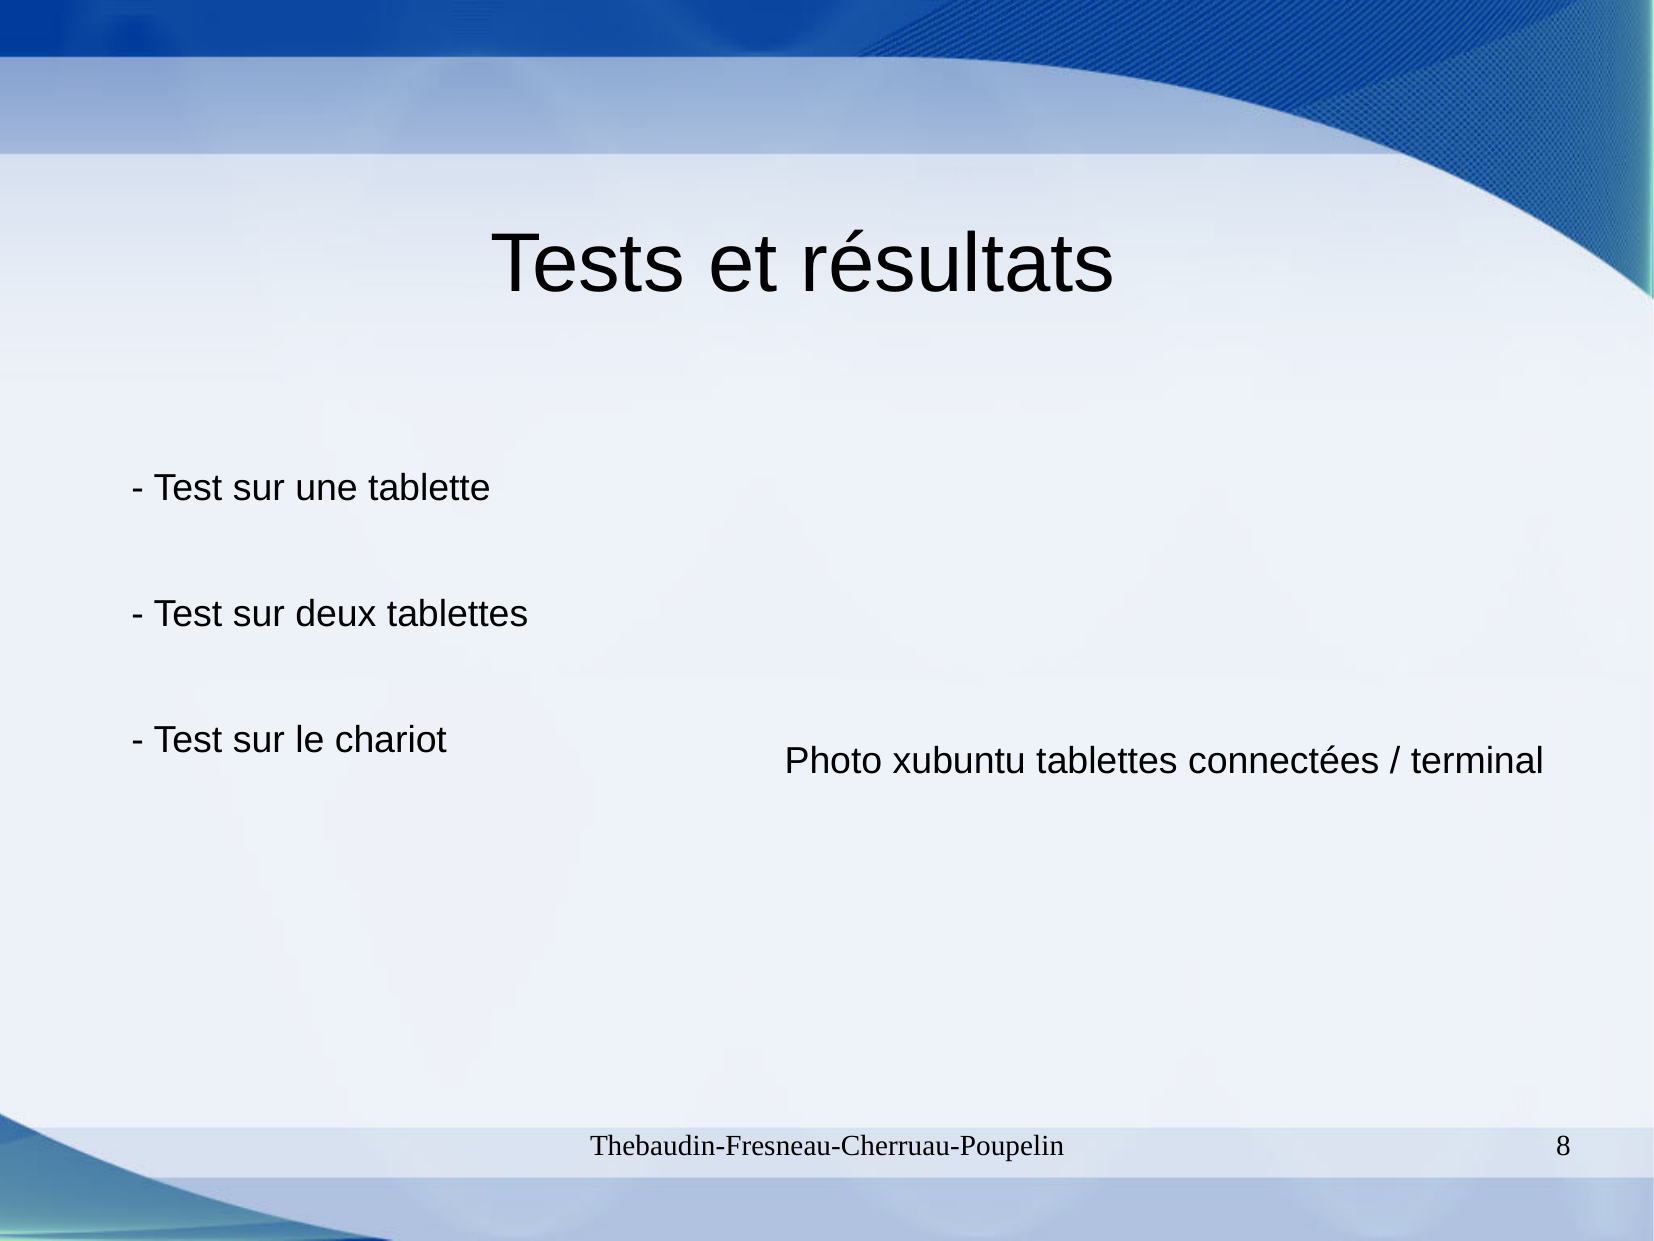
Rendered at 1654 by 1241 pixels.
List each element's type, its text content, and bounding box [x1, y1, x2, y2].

text_box - Test sur une tablette - Test sur deux tablettes - Test sur le chariot [116, 458, 544, 768]
picture [0, 0, 1654, 1241]
title Tests et résultats [59, 159, 1548, 367]
text_box Photo xubuntu tablettes connectées / terminal [769, 732, 1560, 790]
